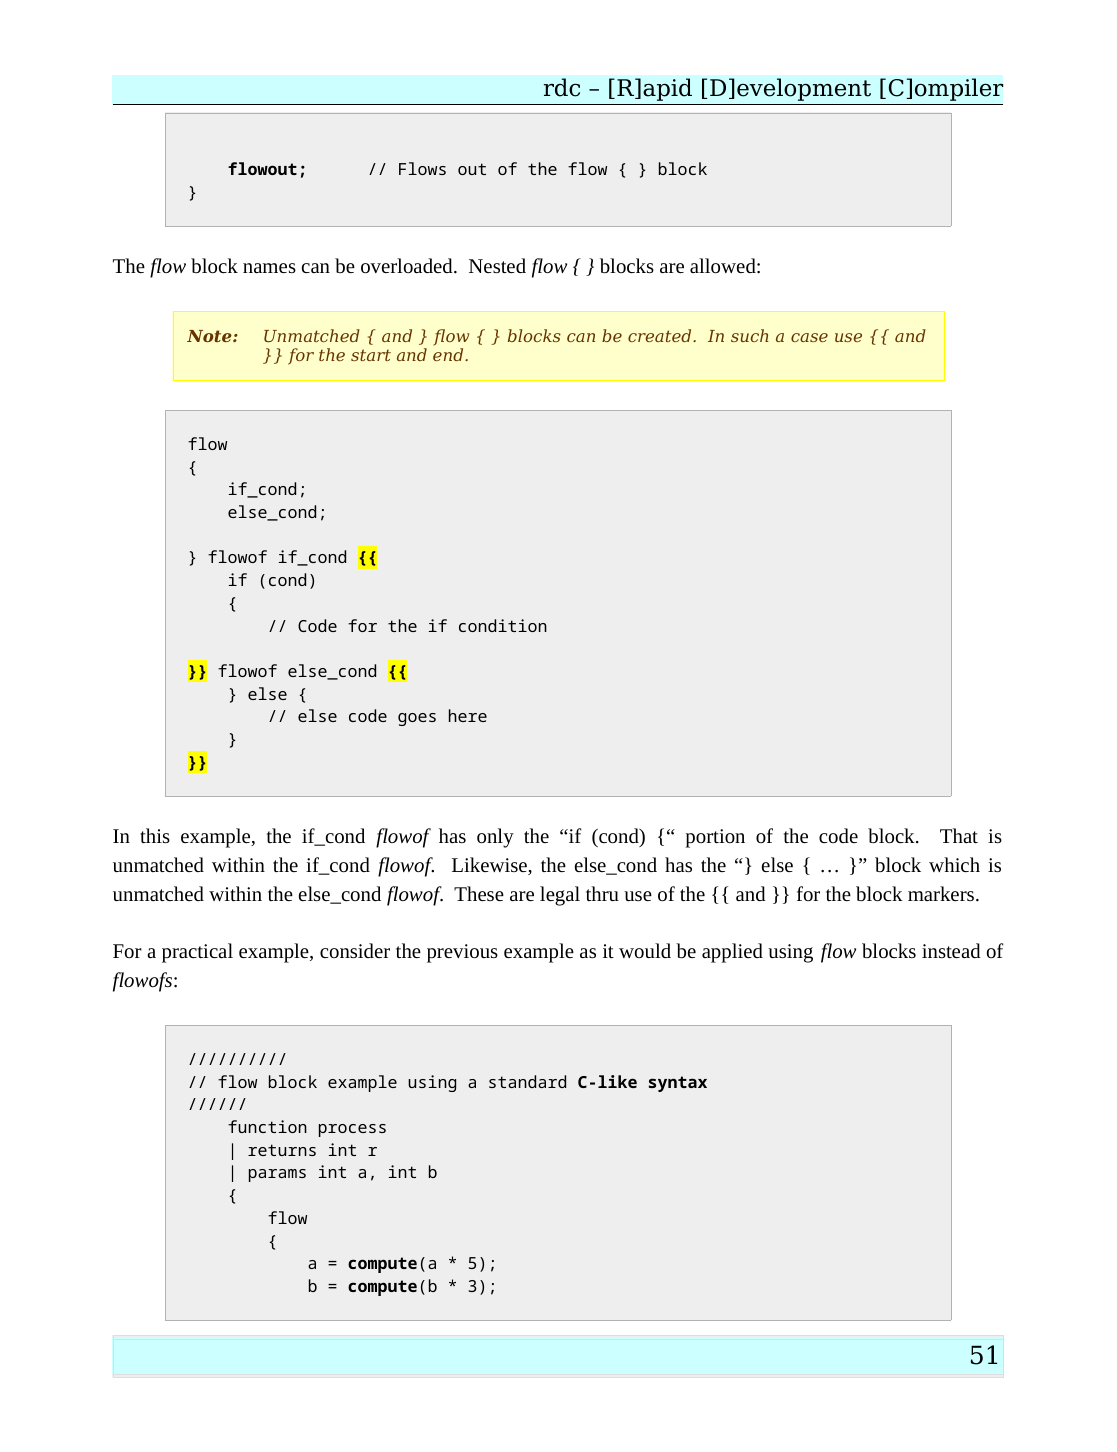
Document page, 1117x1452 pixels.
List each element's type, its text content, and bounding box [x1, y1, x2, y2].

text ////////// // flow block example using a standard C-like syntax ////// function process | returns int r | params int a, int b { flow { a = compute(a * 5); b = compute(b * 3); [166, 1026, 951, 1320]
text For a practical example, consider the previous example as it would be applied using flow blocks instead of flowofs: [112, 939, 1003, 992]
text flowout; // Flows out of the flow { } block } [166, 114, 951, 226]
text flow { if_cond; else_cond; } flowof if_cond {{ if (cond) { // Code for the if condition }} flowof else_cond {{ } else { // else code goes here } }} [166, 411, 951, 796]
text Note: Unmatched { and } flow { } blocks can be created. In such a case use {{ and }} for the start and end. [174, 312, 944, 380]
text In this example, the if_cond flowof has only the “if (cond) {“ portion of the code block. That is unmatched within the if_cond flowof. Likewise, the else_cond has the “} else { … }” block which is unmatched within the else_cond flowof. These are legal thru use of the {{ and }} for the block markers. [112, 824, 1003, 906]
text The flow block names can be overloaded. Nested flow { } blocks are allowed: [112, 254, 1003, 278]
